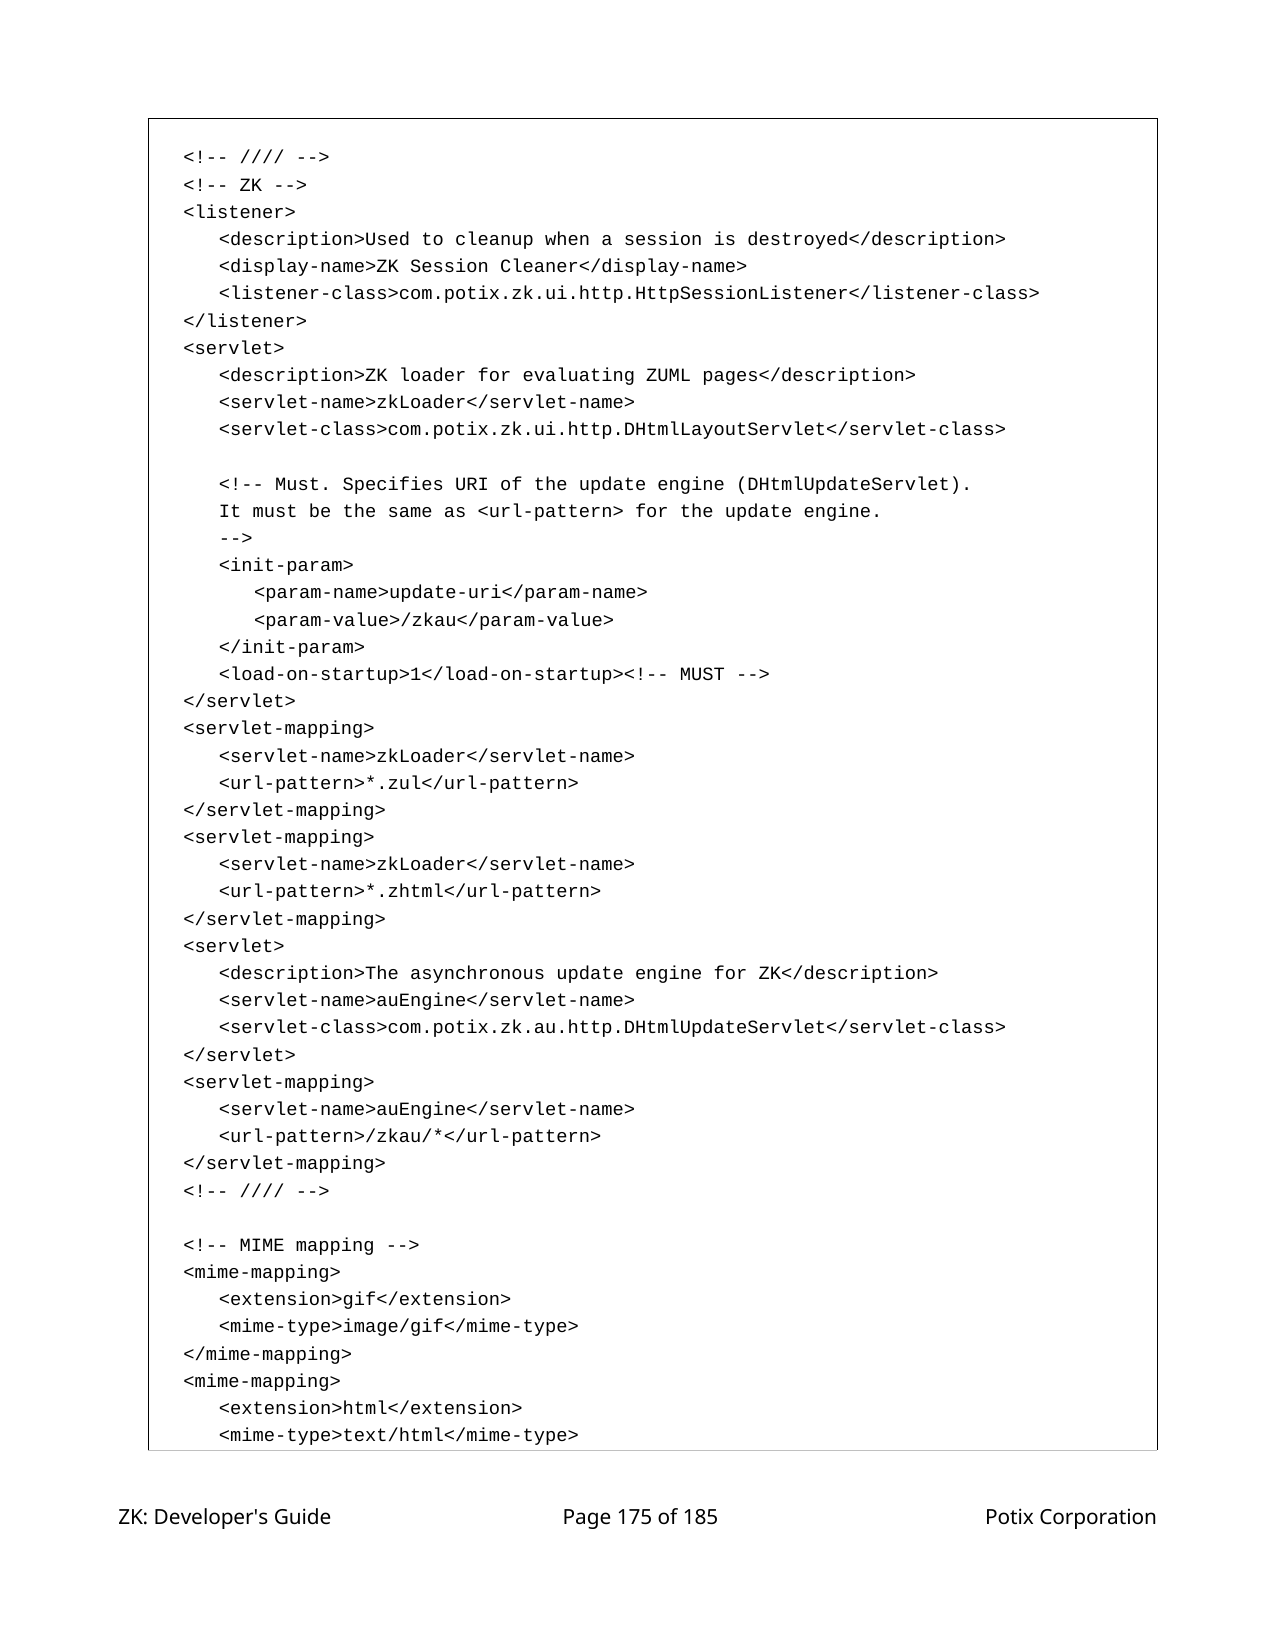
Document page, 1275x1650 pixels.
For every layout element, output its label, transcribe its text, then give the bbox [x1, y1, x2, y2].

text It must be the same as <url-pattern> for the update engine. [149, 499, 1157, 523]
text <listener-class>com.potix.zk.ui.http.HttpSessionListener</listener-class> [149, 281, 1157, 306]
text <servlet-mapping> [149, 825, 1157, 849]
text <servlet-name>auEngine</servlet-name> [149, 988, 1157, 1012]
text <servlet-mapping> [149, 716, 1157, 741]
text <servlet-mapping> [149, 1070, 1157, 1094]
text <extension>gif</extension> [149, 1287, 1157, 1311]
text <description>ZK loader for evaluating ZUML pages</description> [149, 363, 1157, 387]
text <mime-mapping> [149, 1369, 1157, 1393]
text --> [149, 526, 1157, 550]
text </mime-mapping> [149, 1342, 1157, 1366]
text <listener> [149, 200, 1157, 224]
text <display-name>ZK Session Cleaner</display-name> [149, 254, 1157, 278]
text <param-name>update-uri</param-name> [149, 580, 1157, 604]
text <servlet-name>zkLoader</servlet-name> [149, 743, 1157, 768]
text <description>Used to cleanup when a session is destroyed</description> [149, 227, 1157, 251]
text <mime-type>text/html</mime-type> [149, 1423, 1157, 1450]
text <description>The asynchronous update engine for ZK</description> [149, 961, 1157, 985]
text <mime-mapping> [149, 1260, 1157, 1284]
text <mime-type>image/gif</mime-type> [149, 1314, 1157, 1339]
text <servlet-name>zkLoader</servlet-name> [149, 852, 1157, 876]
text <url-pattern>*.zul</url-pattern> [149, 771, 1157, 795]
text <load-on-startup>1</load-on-startup><!-- MUST --> [149, 662, 1157, 686]
text <!-- MIME mapping --> [149, 1233, 1157, 1257]
text </servlet> [149, 1042, 1157, 1067]
text <!-- //// --> [149, 1178, 1157, 1203]
text </servlet-mapping> [149, 798, 1157, 822]
text </init-param> [149, 635, 1157, 659]
text </servlet-mapping> [149, 907, 1157, 931]
text <servlet-class>com.potix.zk.ui.http.DHtmlLayoutServlet</servlet-class> [149, 417, 1157, 441]
text <servlet> [149, 934, 1157, 958]
text </listener> [149, 308, 1157, 333]
text <param-value>/zkau</param-value> [149, 607, 1157, 632]
text <servlet> [149, 336, 1157, 360]
text <url-pattern>/zkau/*</url-pattern> [149, 1124, 1157, 1148]
text <!-- Must. Specifies URI of the update engine (DHtmlUpdateServlet). [149, 472, 1157, 496]
text <!-- ZK --> [149, 172, 1157, 197]
text <servlet-name>auEngine</servlet-name> [149, 1097, 1157, 1121]
text </servlet> [149, 689, 1157, 713]
text </servlet-mapping> [149, 1151, 1157, 1176]
text <url-pattern>*.zhtml</url-pattern> [149, 879, 1157, 904]
text <extension>html</extension> [149, 1396, 1157, 1420]
text <!-- //// --> [149, 145, 1157, 169]
text <servlet-class>com.potix.zk.au.http.DHtmlUpdateServlet</servlet-class> [149, 1015, 1157, 1039]
text <init-param> [149, 553, 1157, 577]
text <servlet-name>zkLoader</servlet-name> [149, 390, 1157, 414]
